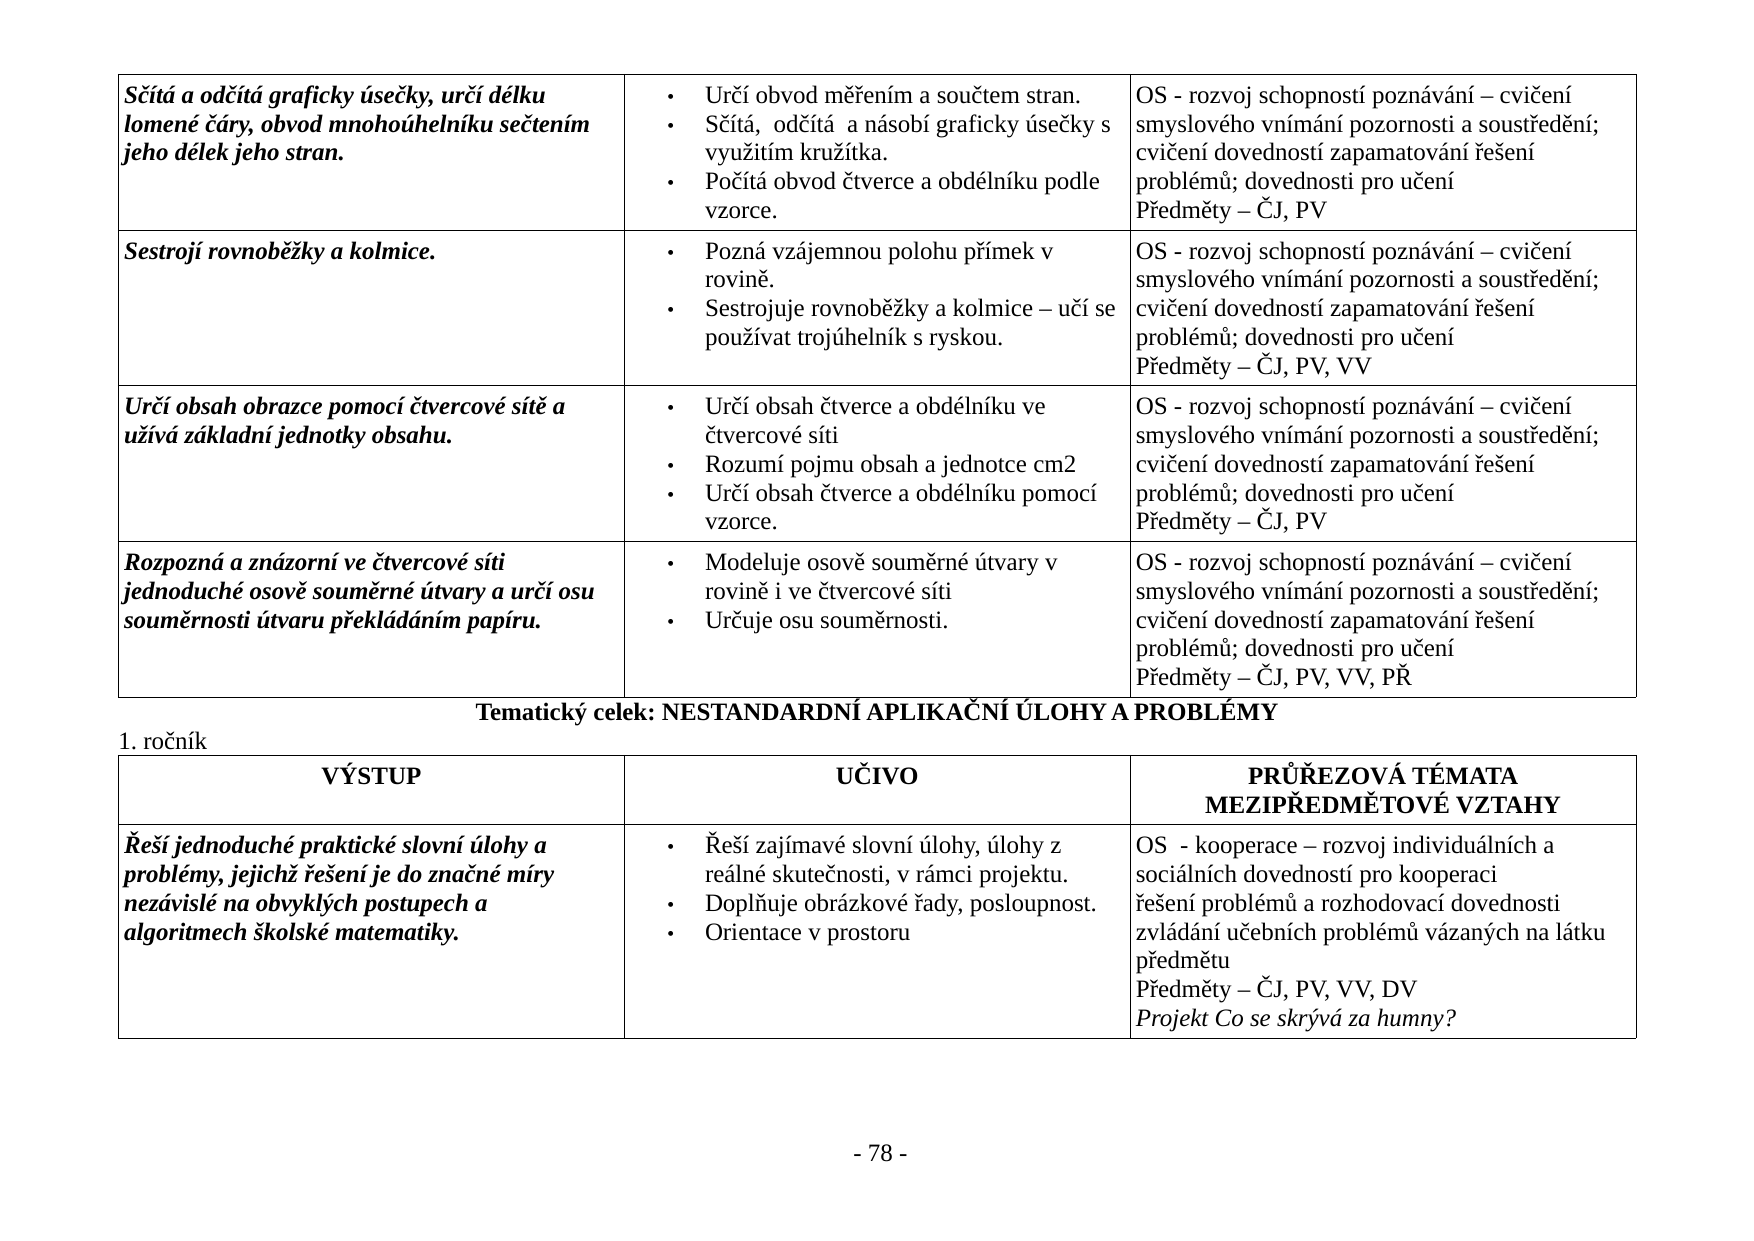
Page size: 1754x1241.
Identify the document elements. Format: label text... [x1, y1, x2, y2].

table_cell OS - rozvoj schopností poznávání – cvičení smyslového vnímání pozornosti a soustředění; cvičení dovedností zapamatování řešení problémů; dovednosti pro učení Předměty – ČJ, PV [1131, 386, 1636, 541]
text 1. ročník [118, 726, 1636, 755]
table_cell Sestrojí rovnoběžky a kolmice. [119, 231, 624, 385]
table_cell Pozná vzájemnou polohu přímek v rovině. Sestrojuje rovnoběžky a kolmice – učí se používat trojúhelník s ryskou. [625, 231, 1130, 385]
table_cell OS - rozvoj schopností poznávání – cvičení smyslového vnímání pozornosti a soustředění; cvičení dovedností zapamatování řešení problémů; dovednosti pro učení Předměty – ČJ, PV, VV, PŘ [1131, 542, 1636, 697]
table_cell Sčítá a odčítá graficky úsečky, určí délku lomené čáry, obvod mnohoúhelníku sečtením jeho délek jeho stran. [119, 75, 624, 229]
table_header UČIVO [625, 756, 1130, 824]
table_cell Rozpozná a znázorní ve čtvercové síti jednoduché osově souměrné útvary a určí osu souměrnosti útvaru překládáním papíru. [119, 542, 624, 697]
table_cell Modeluje osově souměrné útvary v rovině i ve čtvercové síti Určuje osu souměrnosti. [625, 542, 1130, 697]
table_cell Řeší zajímavé slovní úlohy, úlohy z reálné skutečnosti, v rámci projektu. Doplňuje obrázkové řady, posloupnost. Orientace v prostoru [625, 825, 1130, 1037]
table_cell OS - kooperace – rozvoj individuálních a sociálních dovedností pro kooperaci řešení problémů a rozhodovací dovednosti zvládání učebních problémů vázaných na látku předmětu Předměty – ČJ, PV, VV, DV Projekt Co se skrývá za humny? [1131, 825, 1636, 1037]
table_header PRŮŘEZOVÁ TÉMATA MEZIPŘEDMĚTOVÉ VZTAHY [1131, 756, 1636, 824]
table_cell Určí obsah čtverce a obdélníku ve čtvercové síti Rozumí pojmu obsah a jednotce cm2 Určí obsah čtverce a obdélníku pomocí vzorce. [625, 386, 1130, 541]
table_cell Určí obsah obrazce pomocí čtvercové sítě a užívá základní jednotky obsahu. [119, 386, 624, 541]
text Tematický celek: NESTANDARDNÍ APLIKAČNÍ ÚLOHY A PROBLÉMY [118, 698, 1636, 726]
table_header VÝSTUP [119, 756, 624, 824]
table_cell Řeší jednoduché praktické slovní úlohy a problémy, jejichž řešení je do značné míry nezávislé na obvyklých postupech a algoritmech školské matematiky. [119, 825, 624, 1037]
table_cell OS - rozvoj schopností poznávání – cvičení smyslového vnímání pozornosti a soustředění; cvičení dovedností zapamatování řešení problémů; dovednosti pro učení Předměty – ČJ, PV [1131, 75, 1636, 229]
table_cell OS - rozvoj schopností poznávání – cvičení smyslového vnímání pozornosti a soustředění; cvičení dovedností zapamatování řešení problémů; dovednosti pro učení Předměty – ČJ, PV, VV [1131, 231, 1636, 385]
table_cell Určí obvod měřením a součtem stran. Sčítá, odčítá a násobí graficky úsečky s využitím kružítka. Počítá obvod čtverce a obdélníku podle vzorce. [625, 75, 1130, 229]
